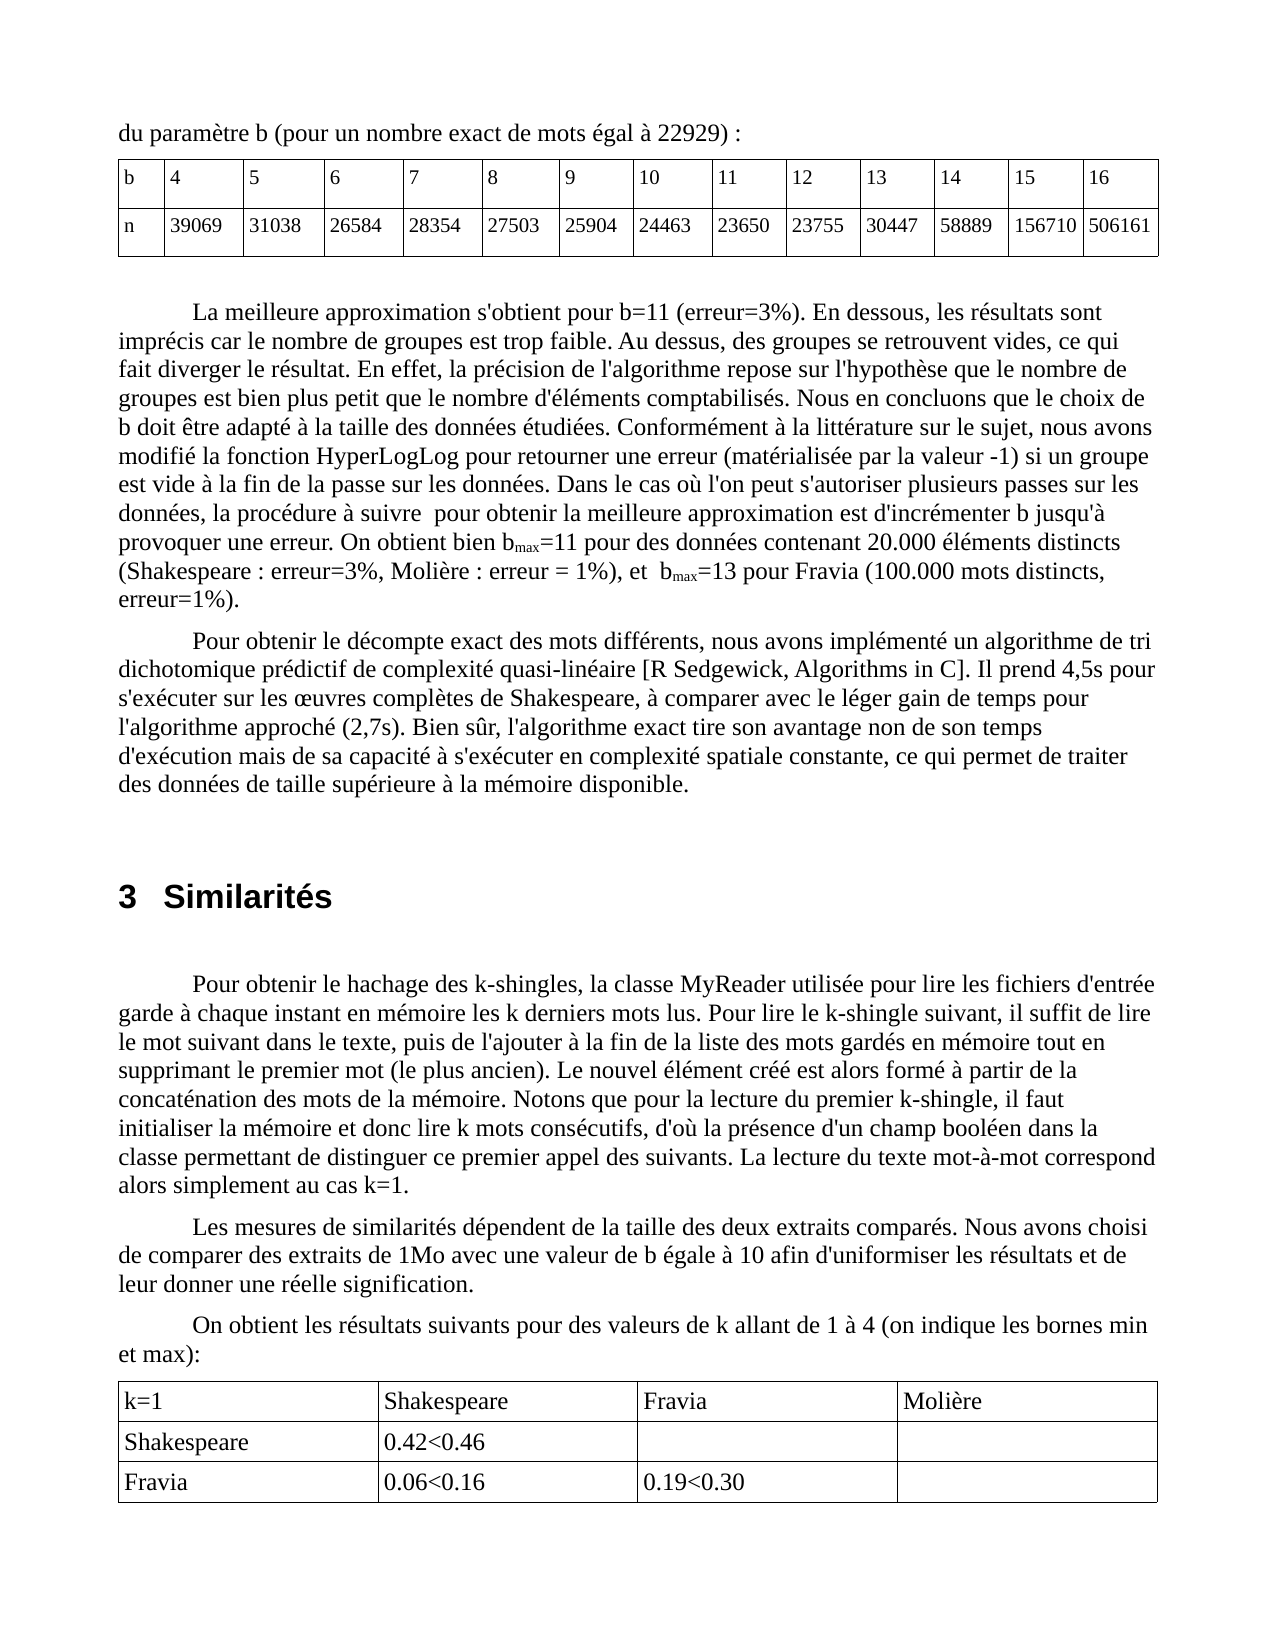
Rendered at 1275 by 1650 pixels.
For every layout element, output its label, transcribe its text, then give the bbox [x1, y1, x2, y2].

table_cell 506161 [1084, 209, 1158, 256]
table_cell 28354 [404, 209, 482, 256]
table_cell [898, 1422, 1157, 1461]
table_cell Fravia [119, 1462, 378, 1502]
text du paramètre b (pour un nombre exact de mots égal à 22929) : [118, 118, 1157, 147]
table_header 9 [560, 160, 633, 207]
table_cell 30447 [861, 209, 934, 256]
table_header b [119, 160, 164, 207]
table_header Shakespeare [379, 1382, 637, 1421]
table_header 5 [244, 160, 324, 207]
table_header k=1 [119, 1382, 378, 1421]
table_header 16 [1084, 160, 1158, 207]
table_cell 23755 [787, 209, 860, 256]
table_header 7 [404, 160, 482, 207]
table_header Molière [898, 1382, 1157, 1421]
table_cell 0.19<0.30 [638, 1462, 897, 1502]
text La meilleure approximation s'obtient pour b=11 (erreur=3%). En dessous, les résultats sont imprécis car le nombre de groupes est trop faible. Au dessus, des groupes se retrouvent vides, ce qui fait diverger le résultat. En effet, la précision de l'algorithme repose sur l'hypothèse que le nombre de groupes est bien plus petit que le nombre d'éléments comptabilisés. Nous en concluons que le choix de b doit être adapté à la taille des données étudiées. Conformément à la littérature sur le sujet, nous avons modifié la fonction HyperLogLog pour retourner une erreur (matérialisée par la valeur -1) si un groupe est vide à la fin de la passe sur les données. Dans le cas où l'on peut s'autoriser plusieurs passes sur les données, la procédure à suivre pour obtenir la meilleure approximation est d'incrémenter b jusqu'à provoquer une erreur. On obtient bien bmax=11 pour des données contenant 20.000 éléments distincts (Shakespeare : erreur=3%, Molière : erreur = 1%), et bmax=13 pour Fravia (100.000 mots distincts, erreur=1%). [118, 297, 1157, 613]
table_cell 0.42<0.46 [379, 1422, 637, 1461]
table_cell 58889 [935, 209, 1008, 256]
table_cell 25904 [560, 209, 633, 256]
table_header 14 [935, 160, 1008, 207]
table_header 11 [713, 160, 786, 207]
table_cell 39069 [165, 209, 243, 256]
table_cell [898, 1462, 1157, 1502]
table_header 10 [634, 160, 712, 207]
text On obtient les résultats suivants pour des valeurs de k allant de 1 à 4 (on indique les bornes min et max): [118, 1311, 1157, 1368]
table_header 8 [483, 160, 559, 207]
table_cell 23650 [713, 209, 786, 256]
table_header 4 [165, 160, 243, 207]
table_cell Shakespeare [119, 1422, 378, 1461]
table_cell 27503 [483, 209, 559, 256]
table_cell [638, 1422, 897, 1461]
table_cell 31038 [244, 209, 324, 256]
table_cell 26584 [325, 209, 403, 256]
text Pour obtenir le décompte exact des mots différents, nous avons implémenté un algorithme de tri dichotomique prédictif de complexité quasi-linéaire [R Sedgewick, Algorithms in C]. Il prend 4,5s pour s'exécuter sur les œuvres complètes de Shakespeare, à comparer avec le léger gain de temps pour l'algorithme approché (2,7s). Bien sûr, l'algorithme exact tire son avantage non de son temps d'exécution mais de sa capacité à s'exécuter en complexité spatiale constante, ce qui permet de traiter des données de taille supérieure à la mémoire disponible. [118, 626, 1157, 798]
table_header 13 [861, 160, 934, 207]
text Pour obtenir le hachage des k-shingles, la classe MyReader utilisée pour lire les fichiers d'entrée garde à chaque instant en mémoire les k derniers mots lus. Pour lire le k-shingle suivant, il suffit de lire le mot suivant dans le texte, puis de l'ajouter à la fin de la liste des mots gardés en mémoire tout en supprimant le premier mot (le plus ancien). Le nouvel élément créé est alors formé à partir de la concaténation des mots de la mémoire. Notons que pour la lecture du premier k-shingle, il faut initialiser la mémoire et donc lire k mots consécutifs, d'où la présence d'un champ booléen dans la classe permettant de distinguer ce premier appel des suivants. La lecture du texte mot-à-mot correspond alors simplement au cas k=1. [118, 969, 1157, 1199]
table_header Fravia [638, 1382, 897, 1421]
subtitle Similarités [118, 877, 1157, 916]
table_cell n [119, 209, 164, 256]
text Les mesures de similarités dépendent de la taille des deux extraits comparés. Nous avons choisi de comparer des extraits de 1Mo avec une valeur de b égale à 10 afin d'uniformiser les résultats et de leur donner une réelle signification. [118, 1212, 1157, 1298]
table_header 6 [325, 160, 403, 207]
table_cell 156710 [1009, 209, 1083, 256]
table_cell 24463 [634, 209, 712, 256]
table_header 15 [1009, 160, 1083, 207]
table_cell 0.06<0.16 [379, 1462, 637, 1502]
table_header 12 [787, 160, 860, 207]
